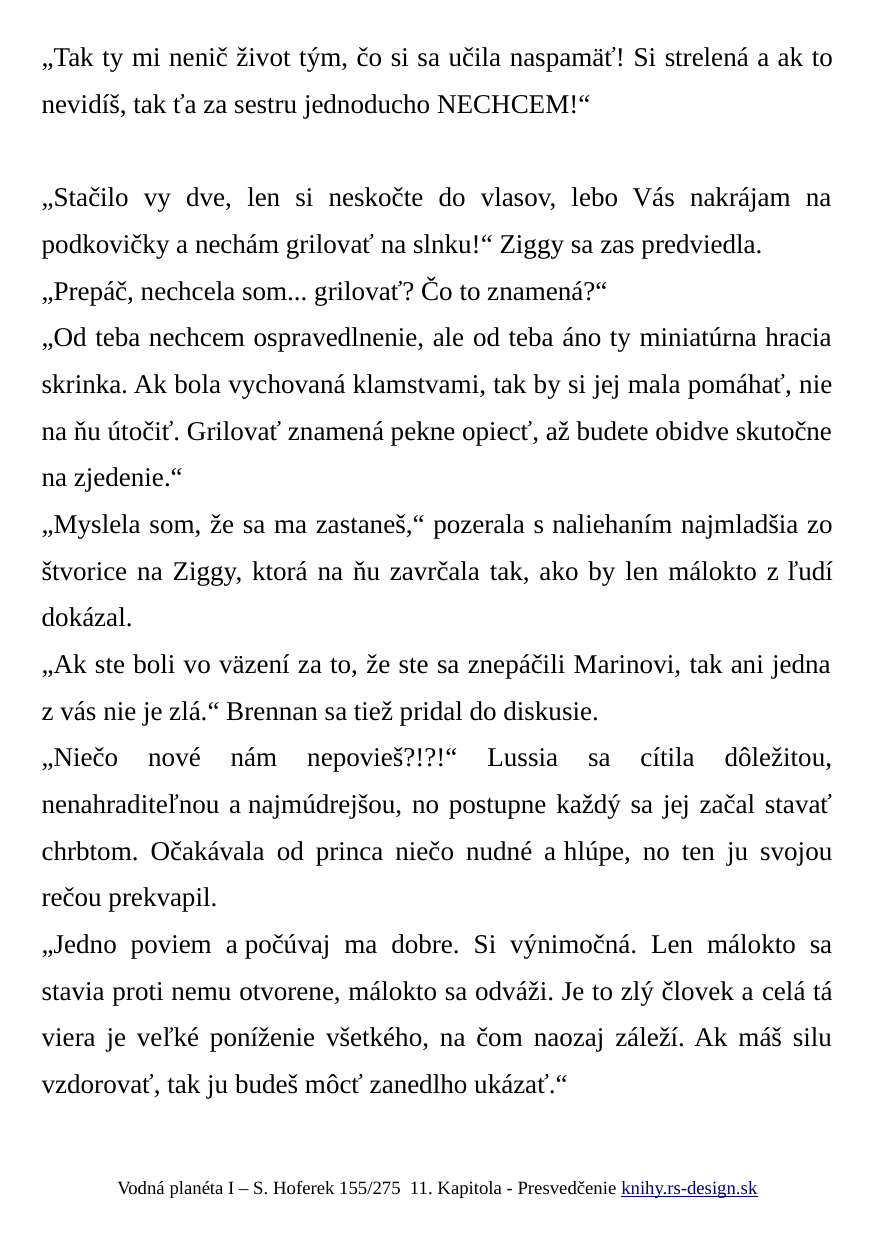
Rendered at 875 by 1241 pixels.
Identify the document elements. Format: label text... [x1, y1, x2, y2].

text „Od teba nechcem ospravedlnenie, ale od teba áno ty miniatúrna hracia skrinka. Ak bola vychovaná klamstvami, tak by si jej mala pomáhať, nie na ňu útočiť. Grilovať znamená pekne opiecť, až budete obidve skutočne na zjedenie.“ [41, 321, 833, 492]
text „Ak ste boli vo väzení za to, že ste sa znepáčili Marinovi, tak ani jedna z vás nie je zlá.“ Brennan sa tiež pridal do diskusie. [41, 648, 833, 726]
text „Myslela som, že sa ma zastaneš,“ pozerala s naliehaním najmladšia zo štvorice na Ziggy, ktorá na ňu zavrčala tak, ako by len málokto z ľudí dokázal. [41, 508, 833, 632]
text „Stačilo vy dve, len si neskočte do vlasov, lebo Vás nakrájam na podkovičky a nechám grilovať na slnku!“ Ziggy sa zas predviedla. [41, 181, 833, 259]
text „Jedno poviem a počúvaj ma dobre. Si výnimočná. Len málokto sa stavia proti nemu otvorene, málokto sa odváži. Je to zlý človek a celá tá viera je veľké poníženie všetkého, na čom naozaj záleží. Ak máš silu vzdorovať, tak ju budeš môcť zanedlho ukázať.“ [41, 928, 833, 1099]
text „Tak ty mi nenič život tým, čo si sa učila naspamäť! Si strelená a ak to nevidíš, tak ťa za sestru jednoducho NECHCEM!“ [41, 41, 833, 119]
text „Prepáč, nechcela som... grilovať? Čo to znamená?“ [41, 275, 833, 306]
text „Niečo nové nám nepovieš?!?!“ Lussia sa cítila dôležitou, nenahraditeľnou a najmúdrejšou, no postupne každý sa jej začal stavať chrbtom. Očakávala od princa niečo nudné a hlúpe, no ten ju svojou rečou prekvapil. [41, 741, 833, 912]
